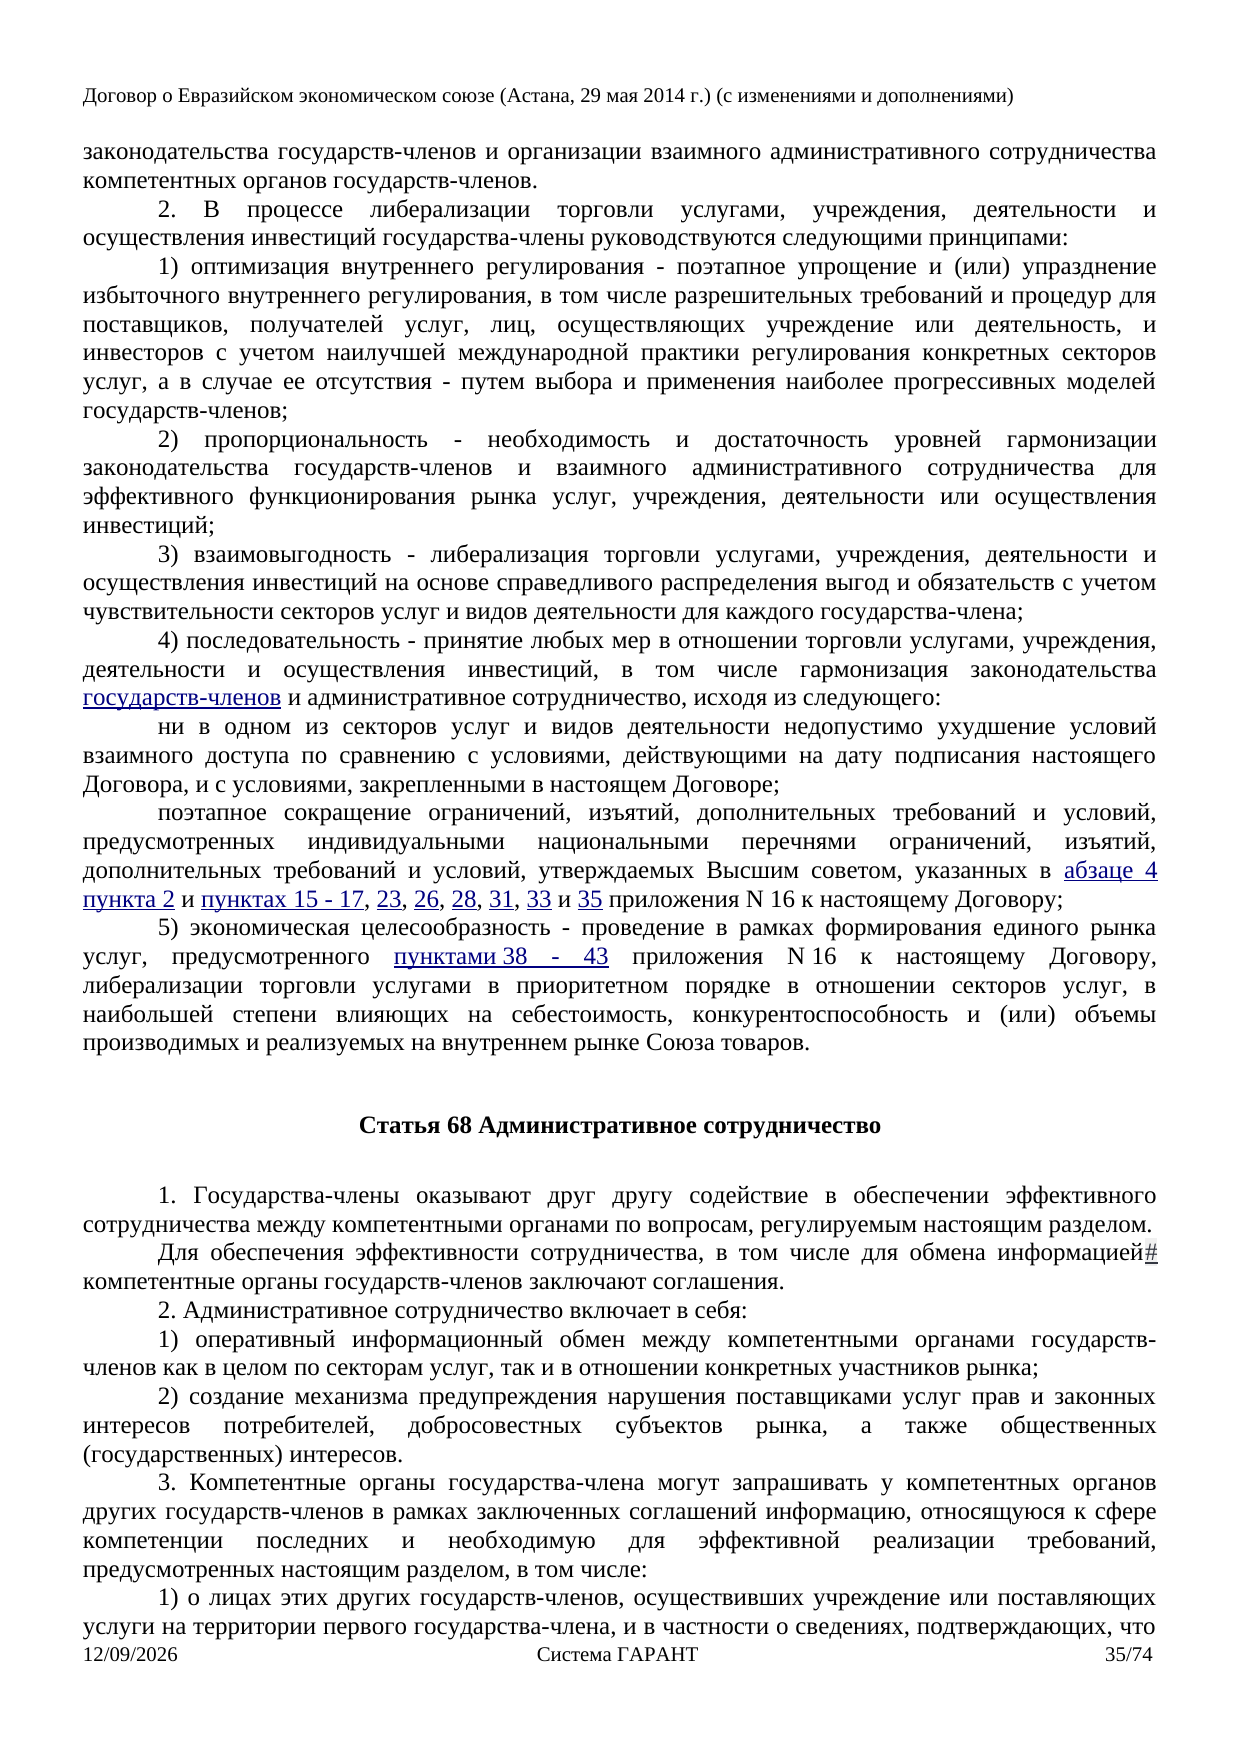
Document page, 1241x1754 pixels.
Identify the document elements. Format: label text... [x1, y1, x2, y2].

text 2) пропорциональность - необходимость и достаточность уровней гармонизации законодательства государств-членов и взаимного административного сотрудничества для эффективного функционирования рынка услуг, учреждения, деятельности или осуществления инвестиций; [83, 424, 1157, 539]
text 2. Административное сотрудничество включает в себя: [83, 1295, 1157, 1324]
text ни в одном из секторов услуг и видов деятельности недопустимо ухудшение условий взаимного доступа по сравнению с условиями, действующими на дату подписания настоящего Договора, и с условиями, закрепленными в настоящем Договоре; [83, 711, 1157, 797]
text 1) оптимизация внутреннего регулирования - поэтапное упрощение и (или) упразднение избыточного внутреннего регулирования, в том числе разрешительных требований и процедур для поставщиков, получателей услуг, лиц, осуществляющих учреждение или деятельность, и инвесторов с учетом наилучшей международной практики регулирования конкретных секторов услуг, а в случае ее отсутствия - путем выбора и применения наиболее прогрессивных моделей государств-членов; [83, 251, 1157, 424]
text 1. Государства-члены оказывают друг другу содействие в обеспечении эффективного сотрудничества между компетентными органами по вопросам, регулируемым настоящим разделом. [83, 1180, 1157, 1237]
text 1) оперативный информационный обмен между компетентными органами государств-членов как в целом по секторам услуг, так и в отношении конкретных участников рынка; [83, 1324, 1157, 1381]
text 2. В процессе либерализации торговли услугами, учреждения, деятельности и осуществления инвестиций государства-члены руководствуются следующими принципами: [83, 194, 1157, 251]
text поэтапное сокращение ограничений, изъятий, дополнительных требований и условий, предусмотренных индивидуальными национальными перечнями ограничений, изъятий, дополнительных требований и условий, утверждаемых Высшим советом, указанных в абзаце 4 пункта 2 и пунктах 15 - 17, 23, 26, 28, 31, 33 и 35 приложения N 16 к настоящему Договору; [83, 797, 1157, 912]
text 1) о лицах этих других государств-членов, осуществивших учреждение или поставляющих услуги на территории первого государства-члена, и в частности о сведениях, подтверждающих, что [83, 1582, 1157, 1640]
text 3) взаимовыгодность - либерализация торговли услугами, учреждения, деятельности и осуществления инвестиций на основе справедливого распределения выгод и обязательств с учетом чувствительности секторов услуг и видов деятельности для каждого государства-члена; [83, 539, 1157, 625]
text 2) создание механизма предупреждения нарушения поставщиками услуг прав и законных интересов потребителей, добросовестных субъектов рынка, а также общественных (государственных) интересов. [83, 1381, 1157, 1467]
text 4) последовательность - принятие любых мер в отношении торговли услугами, учреждения, деятельности и осуществления инвестиций, в том числе гармонизация законодательства государств-членов и административное сотрудничество, исходя из следующего: [83, 625, 1157, 711]
subtitle Статья 68 Административное сотрудничество [83, 1110, 1157, 1139]
text 3. Компетентные органы государства-члена могут запрашивать у компетентных органов других государств-членов в рамках заключенных соглашений информацию, относящуюся к сфере компетенции последних и необходимую для эффективной реализации требований, предусмотренных настоящим разделом, в том числе: [83, 1467, 1157, 1582]
text 5) экономическая целесообразность - проведение в рамках формирования единого рынка услуг, предусмотренного пунктами 38 - 43 приложения N 16 к настоящему Договору, либерализации торговли услугами в приоритетном порядке в отношении секторов услуг, в наибольшей степени влияющих на себестоимость, конкурентоспособность и (или) объемы производимых и реализуемых на внутреннем рынке Союза товаров. [83, 912, 1157, 1056]
text законодательства государств-членов и организации взаимного административного сотрудничества компетентных органов государств-членов. [83, 136, 1157, 194]
text Для обеспечения эффективности сотрудничества, в том числе для обмена информацией# компетентные органы государств-членов заключают соглашения. [83, 1237, 1157, 1295]
